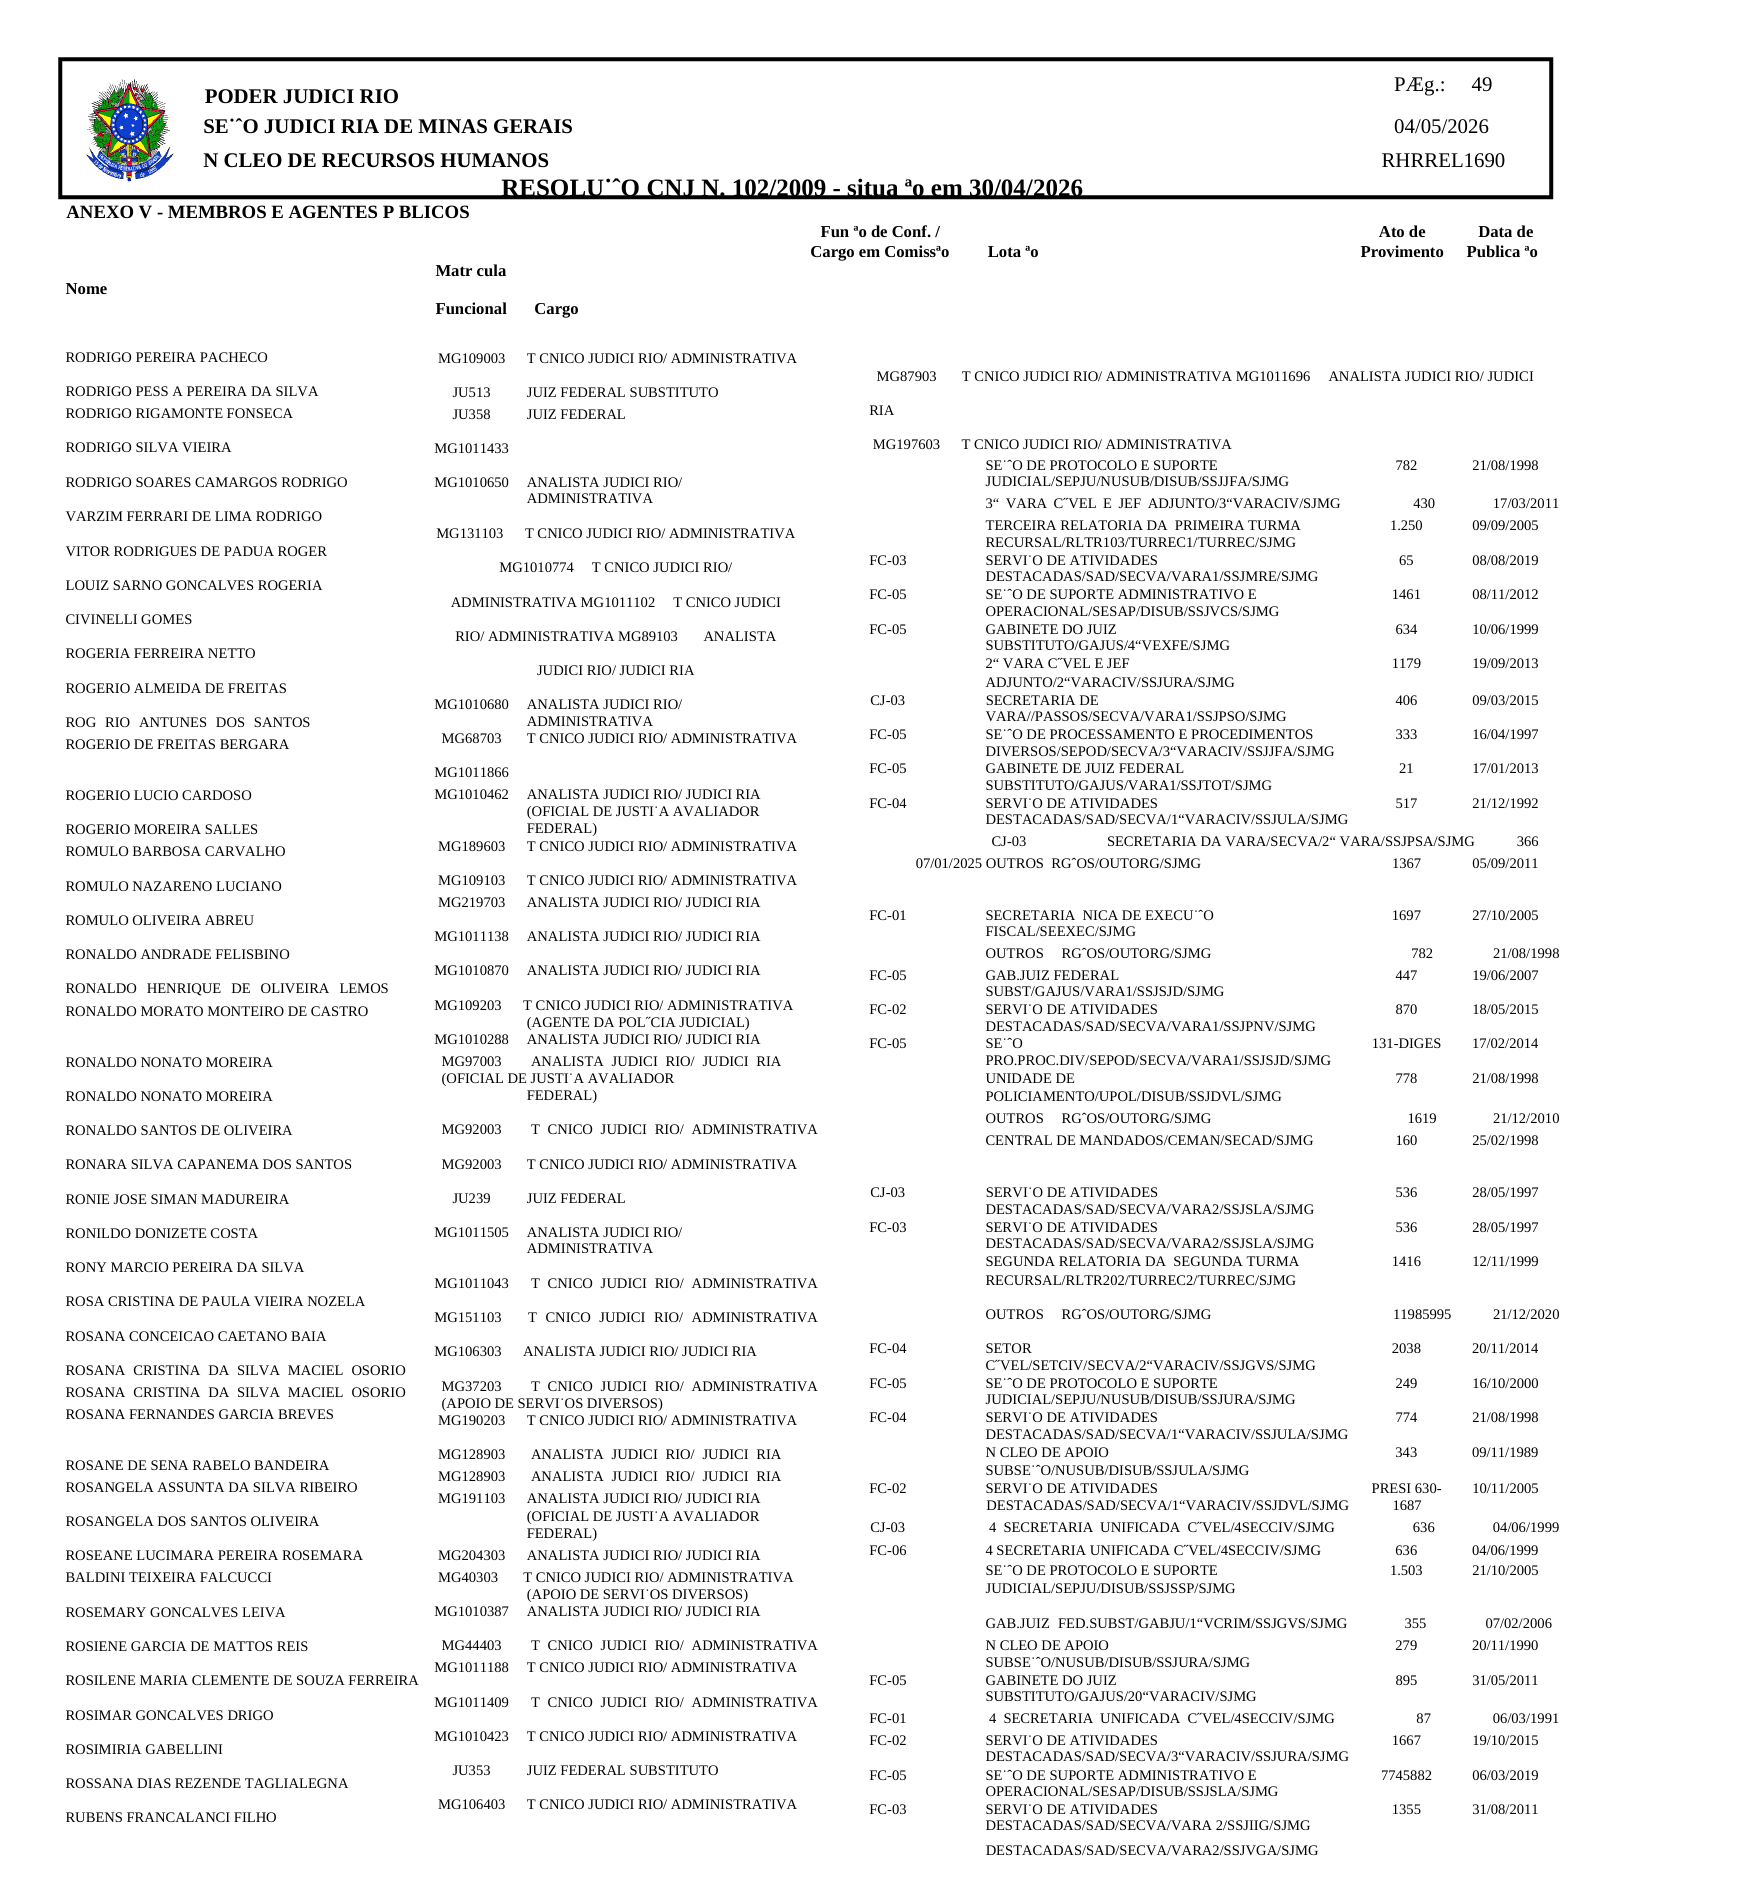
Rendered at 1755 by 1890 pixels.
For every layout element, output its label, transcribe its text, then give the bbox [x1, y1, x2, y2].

text ROSSANA DIAS REZENDE TAGLIALEGNA [65, 1775, 427, 1791]
text FC-05 SE˙ˆO 131-DIGES 17/02/2014 [869, 1034, 1559, 1052]
text DESTACADAS/SAD/SECVA/VARA2/SSJSLA/SJMG [985, 1235, 1559, 1252]
text ROSIMIRIA GABELLINI [65, 1741, 427, 1757]
text FC-03 SERVI˙O DE ATIVIDADES 65 08/08/2019 [869, 551, 1559, 568]
text JU513 JUIZ FEDERAL SUBSTITUTO JU358 JUIZ FEDERAL [452, 378, 739, 422]
text ROG RIO ANTUNES DOS SANTOS ROGERIO DE FREITAS BERGARA [65, 708, 311, 752]
text MG204303 ANALISTA JUDICI RIO/ JUDICI RIA MG40303 T CNICO JUDICI RIO/ ADMINISTRATIVA [438, 1541, 818, 1585]
text MG1011433 [434, 440, 818, 456]
text SEGUNDA RELATORIA DA SEGUNDA TURMA 1416 12/11/1999 RECURSAL/RLTR202/TURREC2/TURREC/SJMG [985, 1252, 1559, 1288]
text SUBSE˙ˆO/NUSUB/DISUB/SSJURA/SJMG [985, 1654, 1559, 1670]
text RONALDO NONATO MOREIRA [65, 1088, 427, 1104]
text RODRIGO PEREIRA PACHECO [65, 350, 427, 366]
text MG131103 T CNICO JUDICI RIO/ ADMINISTRATIVA MG1010774 T CNICO JUDICI RIO/ ADMINISTRATIVA MG1011102 T CNICO JUDICI RIO/ ADMINISTRATIVA MG89103 ANALISTA JUDICI RIO/ JUDICI RIA [434, 507, 797, 679]
text ADMINISTRATIVA [527, 491, 818, 507]
text MG128903 ANALISTA JUDICI RIO/ JUDICI RIA MG128903 ANALISTA JUDICI RIO/ JUDICI RIA MG191103 ANALISTA JUDICI RIO/ JUDICI RIA [438, 1441, 782, 1507]
text C˝VEL/SETCIV/SECVA/2“VARACIV/SSJGVS/SJMG [985, 1357, 1559, 1373]
text ROSIENE GARCIA DE MATTOS REIS [65, 1638, 427, 1654]
text ROSANE DE SENA RABELO BANDEIRA ROSANGELA ASSUNTA DA SILVA RIBEIRO [65, 1452, 379, 1496]
text ROSILENE MARIA CLEMENTE DE SOUZA FERREIRA ROSIMAR GONCALVES DRIGO [65, 1654, 427, 1723]
text MG109103 T CNICO JUDICI RIO/ ADMINISTRATIVA MG219703 ANALISTA JUDICI RIO/ JUDICI RIA [438, 866, 818, 910]
text OUTROS RGˆOS/OUTORG/SJMG 11985995 21/12/2020 FC-04 SETOR 2038 20/11/2014 [869, 1288, 1559, 1357]
text OUTROS RGˆOS/OUTORG/SJMG 782 21/08/1998 FC-05 GAB.JUIZ FEDERAL 447 19/06/2007 [869, 940, 1559, 984]
text DESTACADAS/SAD/SECVA/1“VARACIV/SSJULA/SJMG [985, 811, 1559, 827]
text DESTACADAS/SAD/SECVA/3“VARACIV/SSJURA/SJMG [985, 1749, 1559, 1765]
text DESTACADAS/SAD/SECVA/VARA1/SSJPNV/SJMG [985, 1018, 1559, 1034]
text RODRIGO SILVA VIEIRA [65, 440, 427, 456]
text RONALDO SANTOS DE OLIVEIRA [65, 1122, 427, 1138]
text DESTACADAS/SAD/SECVA/1“VARACIV/SSJULA/SJMG [985, 1426, 1559, 1442]
text UNIDADE DE 778 21/08/1998 POLICIAMENTO/UPOL/DISUB/SSJDVL/SJMG [985, 1068, 1559, 1105]
text FC-05 GABINETE DE JUIZ FEDERAL 21 17/01/2013 [869, 759, 1559, 777]
text (AGENTE DA POL˝CIA JUDICIAL) MG1010288 ANALISTA JUDICI RIO/ JUDICI RIA [434, 1013, 782, 1048]
picture [54, 53, 1557, 202]
text MG189603 T CNICO JUDICI RIO/ ADMINISTRATIVA [438, 837, 818, 854]
text MG68703 T CNICO JUDICI RIO/ ADMINISTRATIVA [441, 730, 818, 747]
text MG1011043 T CNICO JUDICI RIO/ ADMINISTRATIVA MG151103 T CNICO JUDICI RIO/ ADMINISTRATIVA MG106303 ANALISTA JUDICI RIO/ JUDICI RIA [434, 1257, 818, 1360]
text RONALDO NONATO MOREIRA [65, 1054, 427, 1070]
text N CLEO DE APOIO 343 09/11/1989 SUBSE˙ˆO/NUSUB/DISUB/SSJULA/SJMG [985, 1442, 1559, 1479]
text (OFICIAL DE JUSTI˙A AVALIADOR FEDERAL) [527, 1507, 780, 1541]
text ROGERIO ALMEIDA DE FREITAS [65, 680, 427, 696]
text MG97003 ANALISTA JUDICI RIO/ JUDICI RIA (OFICIAL DE JUSTI˙A AVALIADOR [441, 1052, 782, 1087]
text RONARA SILVA CAPANEMA DOS SANTOS RONIE JOSE SIMAN MADUREIRA [65, 1138, 373, 1207]
text JUDICIAL/SEPJU/NUSUB/DISUB/SSJJFA/SJMG [985, 474, 1559, 490]
text FC-04 SERVI˙O DE ATIVIDADES 517 21/12/1992 [869, 793, 1559, 811]
text RECURSAL/RLTR103/TURREC1/TURREC/SJMG [985, 534, 1559, 551]
text 3“ VARA C˝VEL E JEF ADJUNTO/3“VARACIV/SJMG 430 17/03/2011 TERCEIRA RELATORIA DA PRIMEIRA TURMA 1.250 09/09/2005 [985, 490, 1559, 534]
text RONALDO HENRIQUE DE OLIVEIRA LEMOS RONALDO MORATO MONTEIRO DE CASTRO [65, 975, 389, 1019]
text ROGERIA FERREIRA NETTO [65, 646, 427, 662]
text FC-04 SERVI˙O DE ATIVIDADES 774 21/08/1998 [869, 1408, 1559, 1426]
text GAB.JUIZ FED.SUBST/GABJU/1“VCRIM/SSJGVS/SJMG 355 07/02/2006 N CLEO DE APOIO 279 20/11/1990 [985, 1609, 1552, 1653]
text MG87903 T CNICO JUDICI RIO/ ADMINISTRATIVA MG1011696 ANALISTA JUDICI RIO/ JUDICI RIA [869, 350, 1559, 418]
text DESTACADAS/SAD/SECVA/VARA1/SSJMRE/SJMG [985, 569, 1559, 585]
text MG1010462 ANALISTA JUDICI RIO/ JUDICI RIA [434, 786, 818, 802]
text MG44403 T CNICO JUDICI RIO/ ADMINISTRATIVA MG1011188 T CNICO JUDICI RIO/ ADMINISTRATIVA [434, 1632, 818, 1676]
text SE˙ˆO DE PROTOCOLO E SUPORTE 782 21/08/1998 [985, 456, 1559, 473]
text ROSEMARY GONCALVES LEIVA [65, 1604, 427, 1620]
text ROSEANE LUCIMARA PEREIRA ROSEMARA BALDINI TEIXEIRA FALCUCCI [65, 1542, 364, 1586]
text OUTROS RGˆOS/OUTORG/SJMG 1619 21/12/2010 CENTRAL DE MANDADOS/CEMAN/SECAD/SJMG 160 25/02/1998 [985, 1105, 1559, 1149]
text FC-05 SE˙ˆO DE PROCESSAMENTO E PROCEDIMENTOS 333 16/04/1997 [869, 725, 1559, 743]
text SE˙ˆO DE PROTOCOLO E SUPORTE 1.503 21/10/2005 JUDICIAL/SEPJU/DISUB/SSJSSP/SJMG [985, 1561, 1559, 1597]
text RODRIGO PESS A PEREIRA DA SILVA RODRIGO RIGAMONTE FONSECA [65, 378, 339, 422]
text JU353 JUIZ FEDERAL SUBSTITUTO [452, 1762, 818, 1779]
text ROGERIO LUCIO CARDOSO [65, 787, 427, 803]
text MG190203 T CNICO JUDICI RIO/ ADMINISTRATIVA [438, 1412, 818, 1429]
text MG1010680 ANALISTA JUDICI RIO/ [434, 696, 818, 713]
text SUBST/GAJUS/VARA1/SSJSJD/SJMG [985, 984, 1559, 1000]
text MG109003 T CNICO JUDICI RIO/ ADMINISTRATIVA [438, 350, 818, 366]
text MG1011409 T CNICO JUDICI RIO/ ADMINISTRATIVA MG1010423 T CNICO JUDICI RIO/ ADMINISTRATIVA [434, 1676, 818, 1745]
text DESTACADAS/SAD/SECVA/VARA 2/SSJIIG/SJMG [985, 1818, 1559, 1834]
text MG1011866 [434, 764, 818, 781]
text CJ-03 4 SECRETARIA UNIFICADA C˝VEL/4SECCIV/SJMG 636 04/06/1999 FC-06 4 SECRETARIA UNIFICADA C˝VEL/4SECCIV/SJMG 636 04/06/1999 [869, 1514, 1559, 1558]
text FC-02 SERVI˙O DE ATIVIDADES 870 18/05/2015 [869, 1000, 1559, 1018]
text FC-01 SECRETARIA NICA DE EXECU˙ˆO 1697 27/10/2005 [869, 905, 1559, 923]
text FC-05 GABINETE DO JUIZ 895 31/05/2011 [869, 1670, 1559, 1688]
text MG106403 T CNICO JUDICI RIO/ ADMINISTRATIVA [438, 1796, 818, 1813]
text (OFICIAL DE JUSTI˙A AVALIADOR FEDERAL) [527, 802, 780, 837]
text MG1011138 ANALISTA JUDICI RIO/ JUDICI RIA MG1010870 ANALISTA JUDICI RIO/ JUDICI RIA MG109203 T CNICO JUDICI RIO/ ADMINISTRATIVA [434, 910, 818, 1013]
text CJ-03 SECRETARIA DA VARA/SECVA/2“ VARA/SSJPSA/SJMG 366 07/01/2025 OUTROS RGˆOS/OUTORG/SJMG 1367 05/09/2011 [870, 827, 1538, 871]
text SUBSTITUTO/GAJUS/VARA1/SSJTOT/SJMG [985, 777, 1559, 793]
text DIVERSOS/SEPOD/SECVA/3“VARACIV/SSJJFA/SJMG [985, 743, 1559, 759]
text FISCAL/SEEXEC/SJMG [985, 923, 1559, 940]
text FC-02 SERVI˙O DE ATIVIDADES PRESI 630- 10/11/2005 DESTACADAS/SAD/SECVA/1“VARACIV/SSJDVL/SJMG 1687 [869, 1479, 1538, 1514]
text MG1011505 ANALISTA JUDICI RIO/ [434, 1224, 818, 1241]
text ROSA CRISTINA DE PAULA VIEIRA NOZELA ROSANA CONCEICAO CAETANO BAIA [65, 1276, 386, 1344]
text ROSANA CRISTINA DA SILVA MACIEL OSORIO ROSANA CRISTINA DA SILVA MACIEL OSORIO ROSANA FERNANDES GARCIA BREVES [65, 1356, 406, 1423]
text FC-03 SERVI˙O DE ATIVIDADES 1355 31/08/2011 [869, 1799, 1559, 1817]
text FC-05 GABINETE DO JUIZ 634 10/06/1999 [869, 619, 1559, 637]
text FC-01 4 SECRETARIA UNIFICADA C˝VEL/4SECCIV/SJMG 87 06/03/1991 FC-02 SERVI˙O DE ATIVIDADES 1667 19/10/2015 [869, 1704, 1559, 1749]
text (APOIO DE SERVI˙OS DIVERSOS) MG1010387 ANALISTA JUDICI RIO/ JUDICI RIA [434, 1586, 782, 1620]
text OPERACIONAL/SESAP/DISUB/SSJVCS/SJMG [985, 603, 1559, 619]
text DESTACADAS/SAD/SECVA/VARA2/SSJSLA/SJMG [985, 1201, 1559, 1217]
text SUBSTITUTO/GAJUS/4“VEXFE/SJMG [985, 638, 1559, 654]
text OPERACIONAL/SESAP/DISUB/SSJSLA/SJMG [985, 1783, 1559, 1799]
text RODRIGO SOARES CAMARGOS RODRIGO VARZIM FERRARI DE LIMA RODRIGO VITOR RODRIGUES DE PADUA ROGER LOUIZ SARNO GONCALVES ROGERIA CIVINELLI GOMES [65, 456, 348, 628]
text ADMINISTRATIVA [527, 713, 818, 729]
text FEDERAL) [527, 1087, 818, 1103]
text MG197603 T CNICO JUDICI RIO/ ADMINISTRATIVA [873, 436, 1559, 453]
text RONY MARCIO PEREIRA DA SILVA [65, 1259, 427, 1276]
text RUBENS FRANCALANCI FILHO [65, 1809, 427, 1825]
text MG92003 T CNICO JUDICI RIO/ ADMINISTRATIVA MG92003 T CNICO JUDICI RIO/ ADMINISTRATIVA [441, 1103, 818, 1172]
text ROMULO NAZARENO LUCIANO ROMULO OLIVEIRA ABREU RONALDO ANDRADE FELISBINO [65, 860, 311, 963]
text SUBSTITUTO/GAJUS/20“VARACIV/SJMG [985, 1688, 1559, 1704]
text CJ-03 SECRETARIA DE 406 09/03/2015 [870, 691, 1559, 708]
text JUDICIAL/SEPJU/NUSUB/DISUB/SSJURA/SJMG [985, 1392, 1559, 1408]
text CJ-03 SERVI˙O DE ATIVIDADES 536 28/05/1997 [870, 1183, 1559, 1201]
text ADMINISTRATIVA [527, 1241, 818, 1257]
text JU239 JUIZ FEDERAL [452, 1190, 818, 1206]
text FC-05 SE˙ˆO DE SUPORTE ADMINISTRATIVO E 7745882 06/03/2019 [869, 1765, 1559, 1783]
text FC-03 SERVI˙O DE ATIVIDADES 536 28/05/1997 [869, 1217, 1559, 1235]
text MG1010650 ANALISTA JUDICI RIO/ [434, 474, 818, 490]
text MG37203 T CNICO JUDICI RIO/ ADMINISTRATIVA (APOIO DE SERVI˙OS DIVERSOS) [441, 1377, 818, 1411]
text PRO.PROC.DIV/SEPOD/SECVA/VARA1/SSJSJD/SJMG [985, 1052, 1559, 1068]
text FC-05 SE˙ˆO DE PROTOCOLO E SUPORTE 249 16/10/2000 [869, 1373, 1559, 1391]
text ROGERIO MOREIRA SALLES ROMULO BARBOSA CARVALHO [65, 815, 307, 859]
text FC-05 SE˙ˆO DE SUPORTE ADMINISTRATIVO E 1461 08/11/2012 [869, 585, 1559, 603]
text RONILDO DONIZETE COSTA [65, 1225, 427, 1241]
text ROSANGELA DOS SANTOS OLIVEIRA [65, 1514, 427, 1530]
text VARA//PASSOS/SECVA/VARA1/SSJPSO/SJMG [985, 709, 1559, 725]
text 2“ VARA C˝VEL E JEF 1179 19/09/2013 ADJUNTO/2“VARACIV/SSJURA/SJMG [985, 654, 1559, 690]
